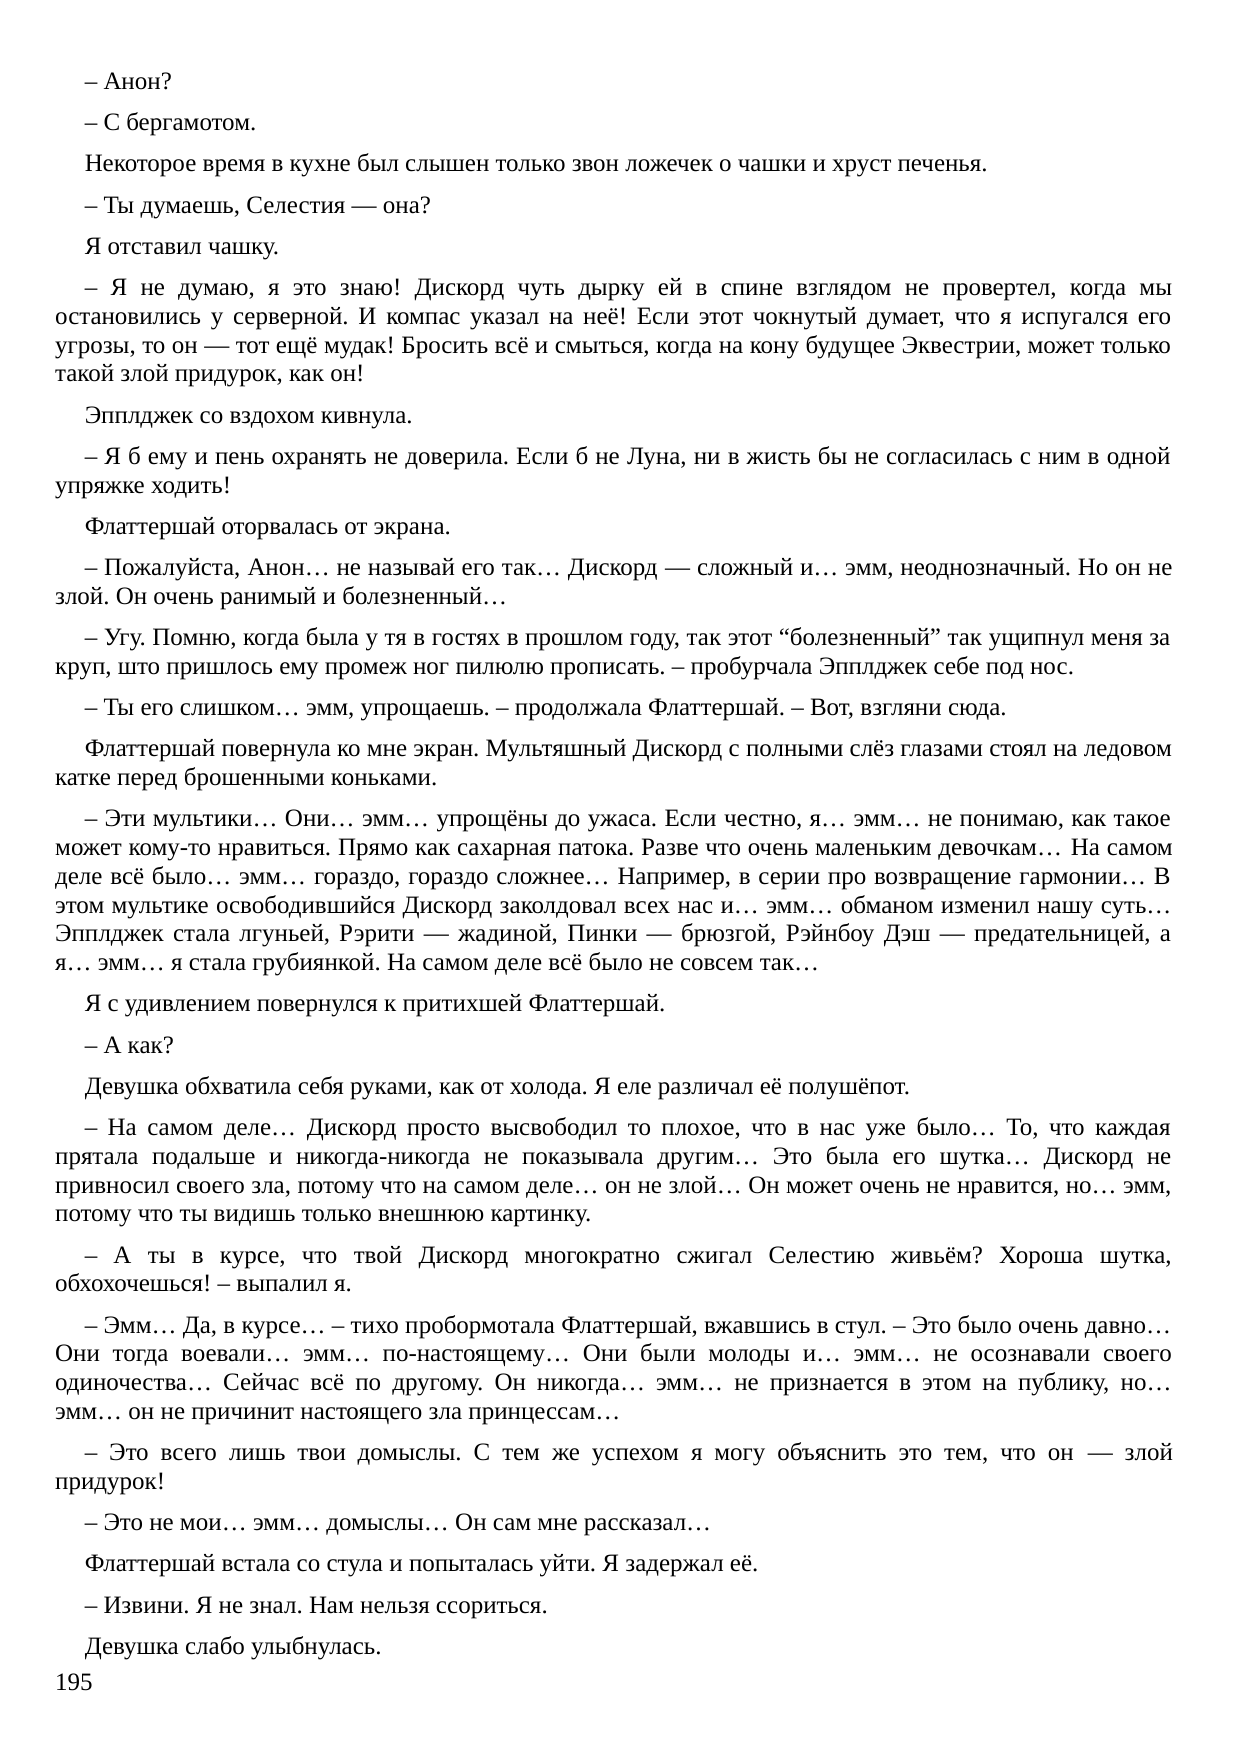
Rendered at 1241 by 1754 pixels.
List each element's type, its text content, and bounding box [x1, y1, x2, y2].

text Эпплджек со вздохом кивнула. [55, 400, 1173, 428]
text – Это всего лишь твои домыслы. С тем же успехом я могу объяснить это тем, что он — злой придурок! [55, 1437, 1173, 1495]
text Флаттершай повернула ко мне экран. Мультяшный Дискорд с полными слёз глазами стоял на ледовом катке перед брошенными коньками. [55, 733, 1173, 791]
text Я с удивлением повернулся к притихшей Флаттершай. [55, 988, 1173, 1017]
text – Я б ему и пень охранять не доверила. Если б не Луна, ни в жисть бы не согласилась с ним в одной упряжке ходить! [55, 441, 1173, 498]
text – Извини. Я не знал. Нам нельзя ссориться. [55, 1590, 1173, 1618]
text – С бергамотом. [55, 107, 1173, 136]
text – А как? [55, 1030, 1173, 1058]
text Девушка слабо улыбнулась. [55, 1631, 1173, 1660]
text – Ты его слишком… эмм, упрощаешь. – продолжала Флаттершай. – Вот, взгляни сюда. [55, 692, 1173, 721]
text – На самом деле… Дискорд просто высвободил то плохое, что в нас уже было… То, что каждая прятала подальше и никогда-никогда не показывала другим… Это была его шутка… Дискорд не привносил своего зла, потому что на самом деле… он не злой… Он может очень не нравится, но… эмм, потому что ты видишь только внешнюю картинку. [55, 1112, 1173, 1227]
text – Эти мультики… Они… эмм… упрощёны до ужаса. Если честно, я… эмм… не понимаю, как такое может кому-то нравиться. Прямо как сахарная патока. Разве что очень маленьким девочкам… На самом деле всё было… эмм… гораздо, гораздо сложнее… Например, в серии про возвращение гармонии… В этом мультике освободившийся Дискорд заколдовал всех нас и… эмм… обманом изменил нашу суть… Эпплджек стала лгуньей, Рэрити — жадиной, Пинки — брюзгой, Рэйнбоу Дэш — предательницей, а я… эмм… я стала грубиянкой. На самом деле всё было не совсем так… [55, 803, 1173, 976]
text – Эмм… Да, в курсе… – тихо пробормотала Флаттершай, вжавшись в стул. – Это было очень давно… Они тогда воевали… эмм… по-настоящему… Они были молоды и… эмм… не осознавали своего одиночества… Сейчас всё по другому. Он никогда… эмм… не признается в этом на публику, но… эмм… он не причинит настоящего зла принцессам… [55, 1310, 1173, 1425]
text – Угу. Помню, когда была у тя в гостях в прошлом году, так этот “болезненный” так ущипнул меня за круп, што пришлось ему промеж ног пилюлю прописать. – пробурчала Эпплджек себе под нос. [55, 622, 1173, 680]
text – Пожалуйста, Анон… не называй его так… Дискорд — сложный и… эмм, неоднозначный. Но он не злой. Он очень ранимый и болезненный… [55, 552, 1173, 610]
text Флаттершай оторвалась от экрана. [55, 511, 1173, 540]
text Флаттершай встала со стула и попыталась уйти. Я задержал её. [55, 1548, 1173, 1577]
text Девушка обхватила себя руками, как от холода. Я еле различал её полушёпот. [55, 1071, 1173, 1100]
text Некоторое время в кухне был слышен только звон ложечек о чашки и хруст печенья. [55, 148, 1173, 177]
text – А ты в курсе, что твой Дискорд многократно сжигал Селестию живьём? Хороша шутка, обхохочешься! – выпалил я. [55, 1240, 1173, 1297]
text – Это не мои… эмм… домыслы… Он сам мне рассказал… [55, 1507, 1173, 1536]
text – Я не думаю, я это знаю! Дискорд чуть дырку ей в спине взглядом не провертел, когда мы остановились у серверной. И компас указал на неё! Если этот чокнутый думает, что я испугался его угрозы, то он — тот ещё мудак! Бросить всё и смыться, когда на кону будущее Эквестрии, может только такой злой придурок, как он! [55, 272, 1173, 387]
text Я отставил чашку. [55, 231, 1173, 260]
text – Ты думаешь, Селестия — она? [55, 190, 1173, 218]
text – Анон? [55, 66, 1173, 95]
